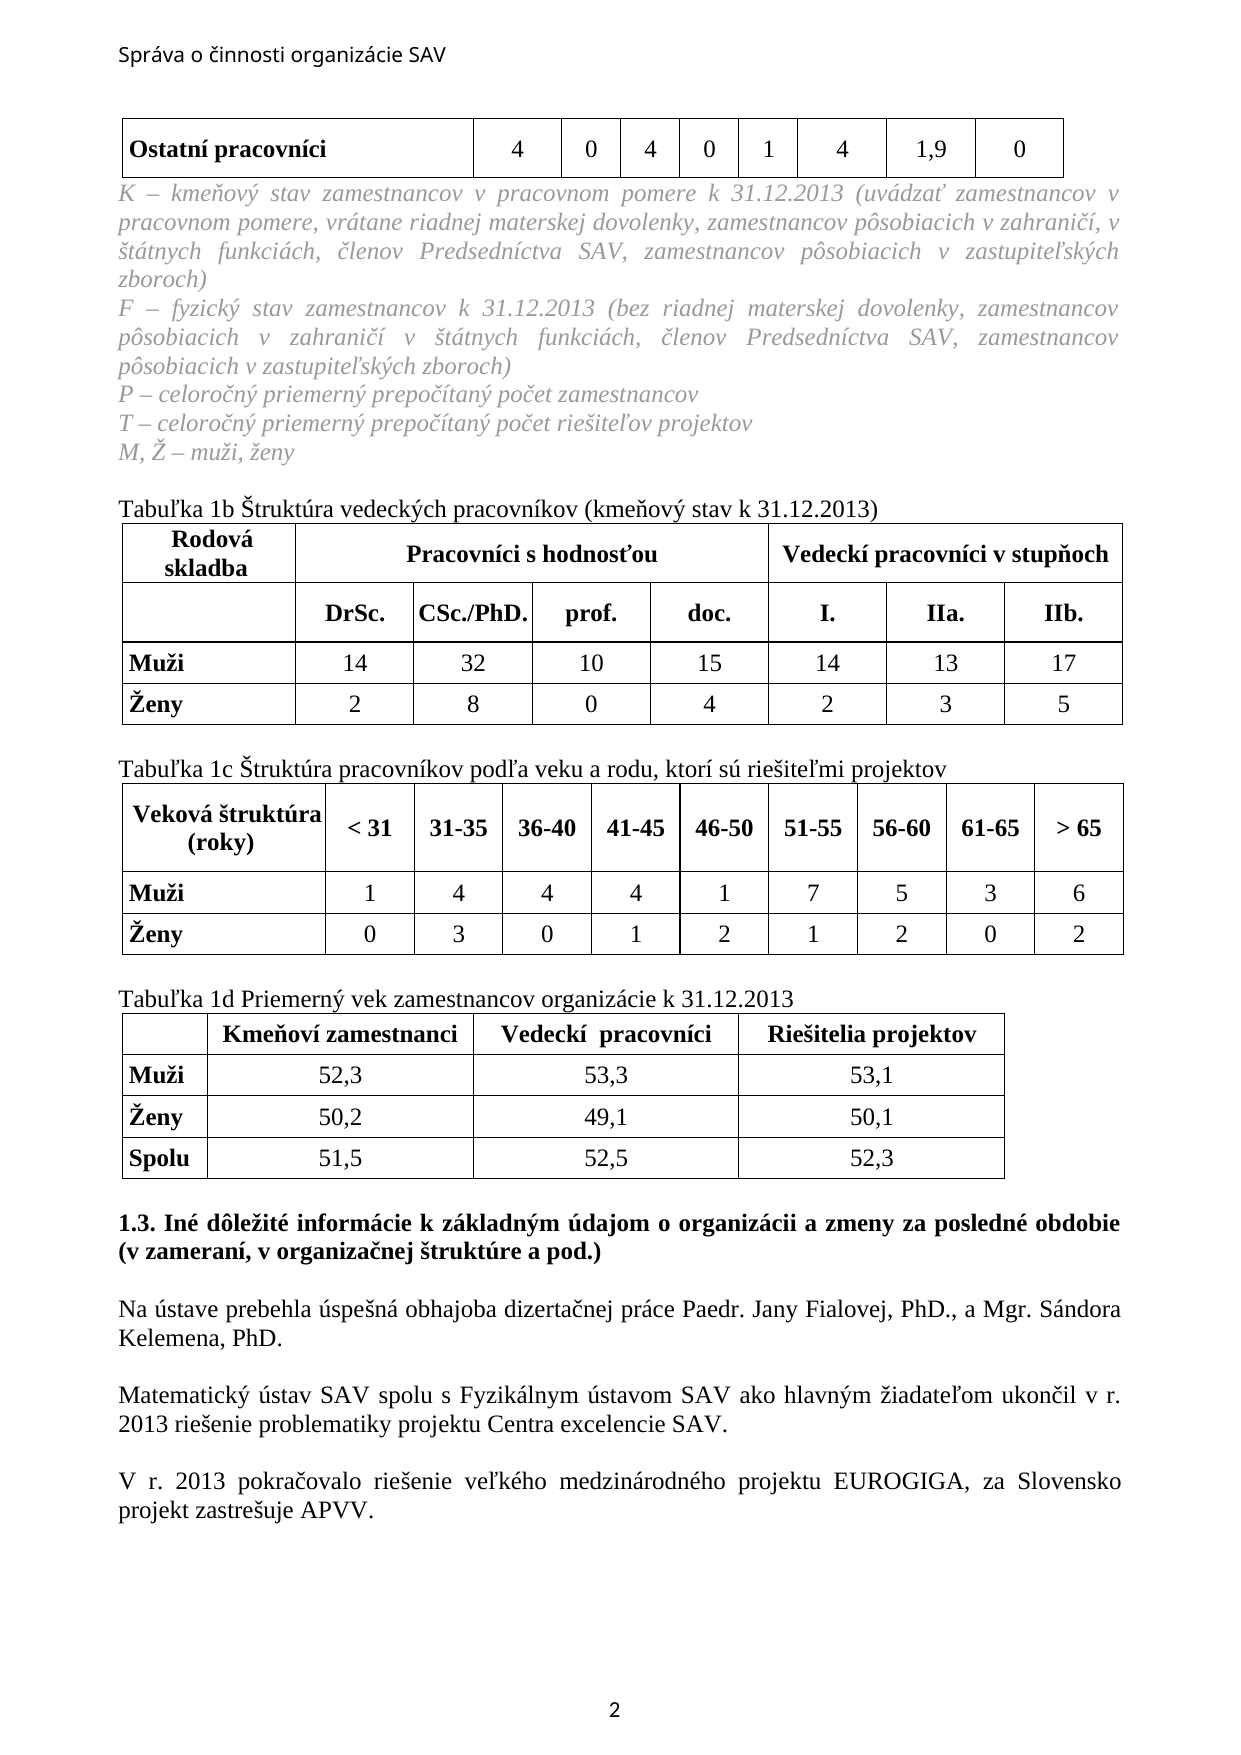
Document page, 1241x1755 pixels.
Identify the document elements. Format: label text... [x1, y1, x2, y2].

table_cell 17 [1005, 643, 1122, 683]
table_cell 10 [533, 643, 650, 683]
text Tabuľka 1b Štruktúra vedeckých pracovníkov (kmeňový stav k 31.12.2013) [118, 494, 1122, 523]
table_cell 8 [414, 684, 532, 724]
table_cell 4 [798, 119, 886, 177]
table_cell 50,2 [208, 1096, 473, 1137]
table_cell 2 [681, 914, 768, 954]
table_header [123, 1014, 207, 1054]
table_cell 0 [503, 914, 591, 954]
table_cell 6 [1035, 872, 1123, 913]
table_cell 0 [947, 914, 1034, 954]
table_header 31-35 [415, 784, 502, 871]
table_cell doc. [651, 583, 768, 641]
table_header 51-55 [769, 784, 857, 871]
table_cell Muži [123, 1055, 207, 1095]
table_cell 2 [858, 914, 946, 954]
table_cell 0 [976, 119, 1063, 177]
text Na ústave prebehla úspešná obhajoba dizertačnej práce Paedr. Jany Fialovej, PhD., a Mgr. Sándora Kelemena, PhD. [118, 1294, 1122, 1351]
table_header Pracovníci s hodnosťou [296, 524, 768, 582]
text F – fyzický stav zamestnancov k 31.12.2013 (bez riadnej materskej dovolenky, zamestnancov pôsobiacich v zahraničí v štátnych funkciách, členov Predsedníctva SAV, zamestnancov pôsobiacich v zastupiteľských zboroch) [118, 293, 1122, 379]
table_cell CSc./PhD. [414, 583, 532, 641]
text Tabuľka 1d Priemerný vek zamestnancov organizácie k 31.12.2013 [118, 955, 1122, 1012]
table_header 46-50 [681, 784, 768, 871]
table_cell Ženy [123, 914, 325, 954]
table_cell 2 [1035, 914, 1123, 954]
text K – kmeňový stav zamestnancov v pracovnom pomere k 31.12.2013 (uvádzať zamestnancov v pracovnom pomere, vrátane riadnej materskej dovolenky, zamestnancov pôsobiacich v zahraničí, v štátnych funkciách, členov Predsedníctva SAV, zamestnancov pôsobiacich v zastupiteľských zboroch) [118, 178, 1122, 293]
table_header Vedeckí pracovníci [474, 1014, 738, 1054]
table_cell 52,3 [208, 1055, 473, 1095]
table_cell 14 [296, 643, 413, 683]
table_cell 5 [1005, 684, 1122, 724]
table_cell Muži [123, 872, 325, 913]
table_header Rodová skladba [123, 524, 295, 582]
table_header Kmeňoví zamestnanci [208, 1014, 473, 1054]
table_cell 5 [858, 872, 946, 913]
table_cell 52,5 [474, 1138, 738, 1178]
table_cell 1 [326, 872, 414, 913]
table_cell 0 [326, 914, 414, 954]
table_cell Muži [123, 643, 295, 683]
table_cell 4 [651, 684, 768, 724]
table_cell 2 [296, 684, 413, 724]
text Tabuľka 1c Štruktúra pracovníkov podľa veku a rodu, ktorí sú riešiteľmi projektov [118, 725, 1122, 783]
table_header 36-40 [503, 784, 591, 871]
table_cell Ženy [123, 1096, 207, 1137]
table_cell 1 [681, 872, 768, 913]
table_header > 65 [1035, 784, 1123, 871]
text T – celoročný priemerný prepočítaný počet riešiteľov projektov [118, 408, 1122, 437]
table_cell 53,1 [739, 1055, 1004, 1095]
table_cell 51,5 [208, 1138, 473, 1178]
table_cell DrSc. [296, 583, 413, 641]
table_cell 4 [592, 872, 679, 913]
text P – celoročný priemerný prepočítaný počet zamestnancov [118, 379, 1122, 408]
table_header 56-60 [858, 784, 946, 871]
table_cell 0 [533, 684, 650, 724]
table_cell 3 [415, 914, 502, 954]
table_cell 50,1 [739, 1096, 1004, 1137]
table_header Vedeckí pracovníci v stupňoch [769, 524, 1122, 582]
table_cell 2 [769, 684, 886, 724]
table_cell I. [769, 583, 886, 641]
table_cell 32 [414, 643, 532, 683]
table_cell 4 [503, 872, 591, 913]
table_cell 13 [887, 643, 1004, 683]
table_cell 1,9 [887, 119, 975, 177]
table_cell 4 [621, 119, 679, 177]
table_cell 49,1 [474, 1096, 738, 1137]
table_cell Ostatní pracovníci [123, 119, 473, 177]
table_cell Spolu [123, 1138, 207, 1178]
table_cell [123, 583, 295, 641]
table_cell 0 [680, 119, 738, 177]
text 1.3. Iné dôležité informácie k základným údajom o organizácii a zmeny za posledné obdobie (v zameraní, v organizačnej štruktúre a pod.) [118, 1179, 1122, 1265]
table_header 61-65 [947, 784, 1034, 871]
table_cell IIa. [887, 583, 1004, 641]
table_cell 53,3 [474, 1055, 738, 1095]
text Matematický ústav SAV spolu s Fyzikálnym ústavom SAV ako hlavným žiadateľom ukončil v r. 2013 riešenie problematiky projektu Centra excelencie SAV. [118, 1380, 1122, 1438]
text M, Ž – muži, ženy [118, 437, 1122, 466]
table_cell 52,3 [739, 1138, 1004, 1178]
table_cell 1 [739, 119, 797, 177]
table_cell Ženy [123, 684, 295, 724]
text V r. 2013 pokračovalo riešenie veľkého medzinárodného projektu EUROGIGA, za Slovensko projekt zastrešuje APVV. [118, 1466, 1122, 1524]
table_cell 4 [474, 119, 561, 177]
table_cell 7 [769, 872, 857, 913]
table_header Veková štruktúra (roky) [123, 784, 325, 871]
table_cell 14 [769, 643, 886, 683]
table_cell 15 [651, 643, 768, 683]
table_cell 3 [887, 684, 1004, 724]
table_header 41-45 [592, 784, 679, 871]
table_cell 3 [947, 872, 1034, 913]
table_header < 31 [326, 784, 414, 871]
table_cell IIb. [1005, 583, 1122, 641]
table_cell 1 [769, 914, 857, 954]
table_cell 4 [415, 872, 502, 913]
table_header Riešitelia projektov [739, 1014, 1004, 1054]
table_cell 0 [562, 119, 620, 177]
table_cell 1 [592, 914, 679, 954]
table_cell prof. [533, 583, 650, 641]
